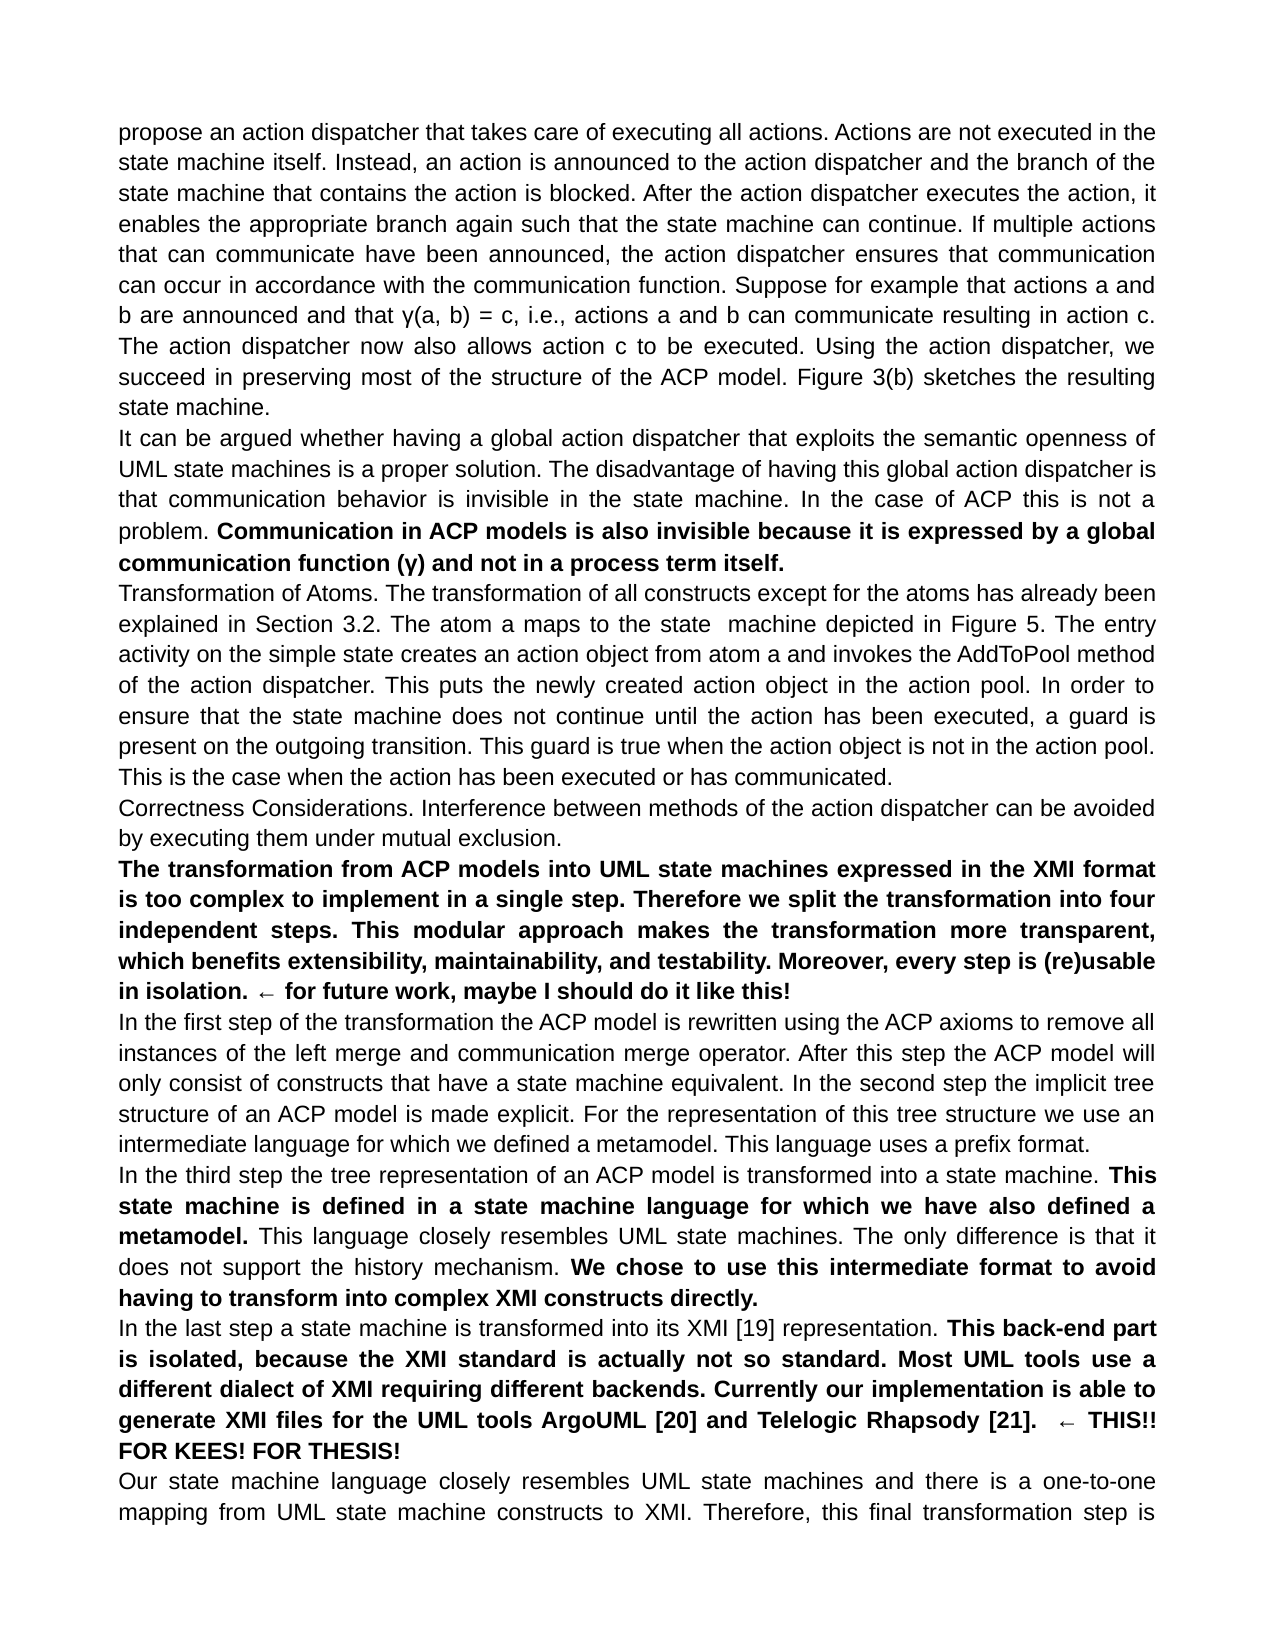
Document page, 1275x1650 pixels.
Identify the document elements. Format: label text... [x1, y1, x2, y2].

text In the third step the tree representation of an ACP model is transformed into a state machine. This state machine is defined in a state machine language for which we have also defined a metamodel. This language closely resembles UML state machines. The only difference is that it does not support the history mechanism. We chose to use this intermediate format to avoid having to transform into complex XMI constructs directly. [118, 1161, 1157, 1311]
text Our state machine language closely resembles UML state machines and there is a one-to-one mapping from UML state machine constructs to XMI. Therefore, this final transformation step is [118, 1468, 1157, 1525]
text propose an action dispatcher that takes care of executing all actions. Actions are not executed in the state machine itself. Instead, an action is announced to the action dispatcher and the branch of the state machine that contains the action is blocked. After the action dispatcher executes the action, it enables the appropriate branch again such that the state machine can continue. If multiple actions that can communicate have been announced, the action dispatcher ensures that communication can occur in accordance with the communication function. Suppose for example that actions a and b are announced and that γ(a, b) = c, i.e., actions a and b can communicate resulting in action c. The action dispatcher now also allows action c to be executed. Using the action dispatcher, we succeed in preserving most of the structure of the ACP model. Figure 3(b) sketches the resulting state machine. [118, 118, 1157, 421]
text Correctness Considerations. Interference between methods of the action dispatcher can be avoided by executing them under mutual exclusion. [118, 794, 1157, 851]
text In the first step of the transformation the ACP model is rewritten using the ACP axioms to remove all instances of the left merge and communication merge operator. After this step the ACP model will only consist of constructs that have a state machine equivalent. In the second step the implicit tree structure of an ACP model is made explicit. For the representation of this tree structure we use an intermediate language for which we defined a metamodel. This language uses a prefix format. [118, 1008, 1157, 1158]
text It can be argued whether having a global action dispatcher that exploits the semantic openness of UML state machines is a proper solution. The disadvantage of having this global action dispatcher is that communication behavior is invisible in the state machine. In the case of ACP this is not a problem. Communication in ACP models is also invisible because it is expressed by a global communication function (γ) and not in a process term itself. [118, 424, 1157, 576]
text The transformation from ACP models into UML state machines expressed in the XMI format is too complex to implement in a single step. Therefore we split the transformation into four independent steps. This modular approach makes the transformation more transparent, which benefits extensibility, maintainability, and testability. Moreover, every step is (re)usable in isolation. ← for future work, maybe I should do it like this! [118, 855, 1157, 1004]
text In the last step a state machine is transformed into its XMI [19] representation. This back-end part is isolated, because the XMI standard is actually not so standard. Most UML tools use a different dialect of XMI requiring different backends. Currently our implementation is able to generate XMI files for the UML tools ArgoUML [20] and Telelogic Rhapsody [21]. ← THIS!! FOR KEES! FOR THESIS! [118, 1314, 1157, 1464]
text Transformation of Atoms. The transformation of all constructs except for the atoms has already been explained in Section 3.2. The atom a maps to the state machine depicted in Figure 5. The entry activity on the simple state creates an action object from atom a and invokes the AddToPool method of the action dispatcher. This puts the newly created action object in the action pool. In order to ensure that the state machine does not continue until the action has been executed, a guard is present on the outgoing transition. This guard is true when the action object is not in the action pool. This is the case when the action has been executed or has communicated. [118, 579, 1157, 790]
